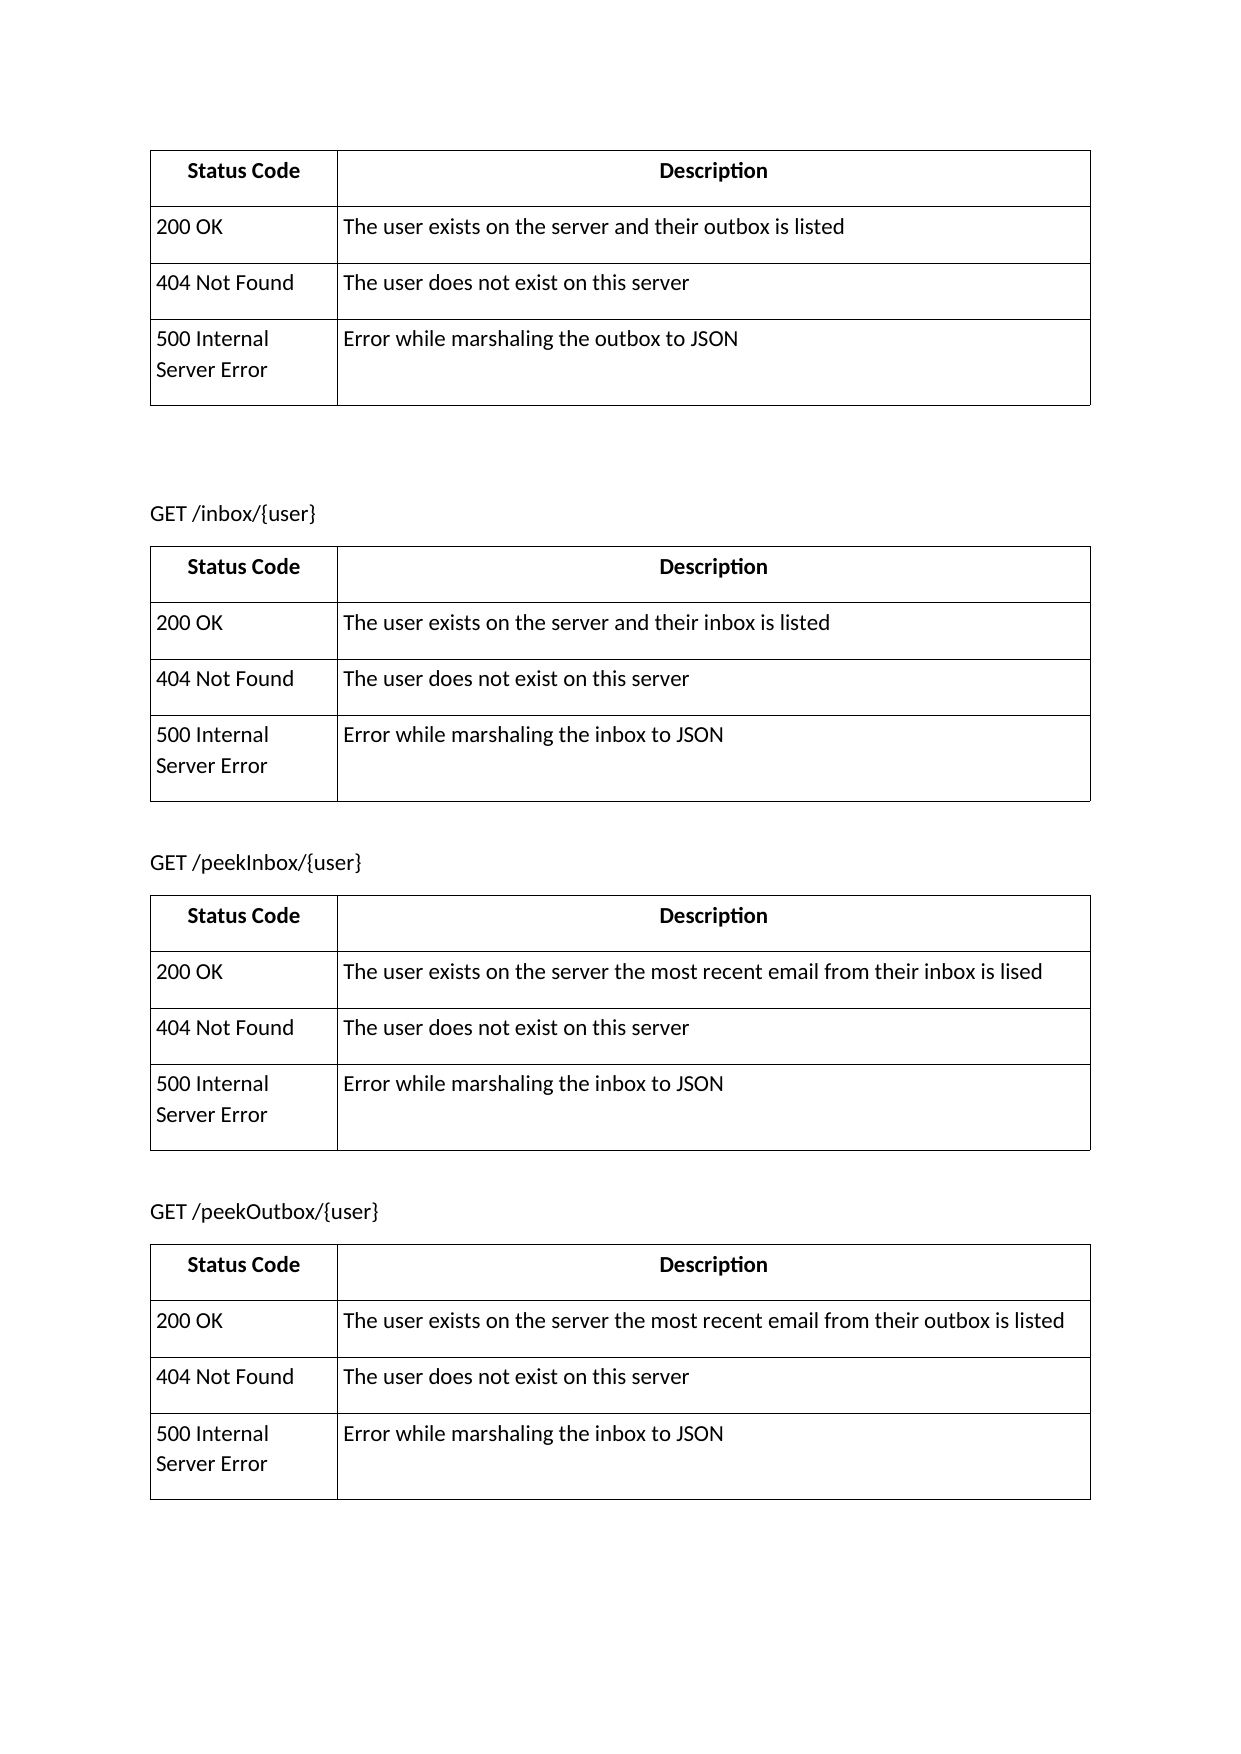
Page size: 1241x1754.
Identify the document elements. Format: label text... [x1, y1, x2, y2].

text GET /peekInbox/{user} [150, 848, 1090, 876]
table_cell The user does not exist on this server [338, 1009, 1090, 1064]
table_cell 404 Not Found [151, 264, 337, 319]
table_cell 200 OK [151, 603, 337, 658]
table_cell The user does not exist on this server [338, 264, 1090, 319]
table_cell The user exists on the server and their outbox is listed [338, 207, 1090, 262]
table_cell The user does not exist on this server [338, 1358, 1090, 1413]
table_header Description [338, 1245, 1090, 1300]
table_cell Error while marshaling the outbox to JSON [338, 320, 1090, 405]
table_header Status Code [151, 896, 337, 951]
table_header Description [338, 896, 1090, 951]
table_cell The user does not exist on this server [338, 660, 1090, 715]
table_cell Error while marshaling the inbox to JSON [338, 1065, 1090, 1150]
table_cell 404 Not Found [151, 660, 337, 715]
table_header Description [338, 151, 1090, 206]
table_header Status Code [151, 151, 337, 206]
text GET /inbox/{user} [150, 499, 1090, 527]
table_cell 500 Internal Server Error [151, 320, 337, 405]
table_cell 500 Internal Server Error [151, 1065, 337, 1150]
table_cell 200 OK [151, 1301, 337, 1357]
table_cell 404 Not Found [151, 1009, 337, 1064]
table_cell 200 OK [151, 952, 337, 1007]
table_cell 500 Internal Server Error [151, 716, 337, 801]
table_cell 500 Internal Server Error [151, 1414, 337, 1499]
table_header Description [338, 547, 1090, 602]
text GET /peekOutbox/{user} [150, 1197, 1090, 1225]
table_cell The user exists on the server the most recent email from their inbox is lised [338, 952, 1090, 1007]
table_header Status Code [151, 1245, 337, 1300]
table_cell Error while marshaling the inbox to JSON [338, 1414, 1090, 1499]
table_cell The user exists on the server the most recent email from their outbox is listed [338, 1301, 1090, 1357]
table_header Status Code [151, 547, 337, 602]
table_cell The user exists on the server and their inbox is listed [338, 603, 1090, 658]
table_cell 200 OK [151, 207, 337, 262]
table_cell Error while marshaling the inbox to JSON [338, 716, 1090, 801]
table_cell 404 Not Found [151, 1358, 337, 1413]
